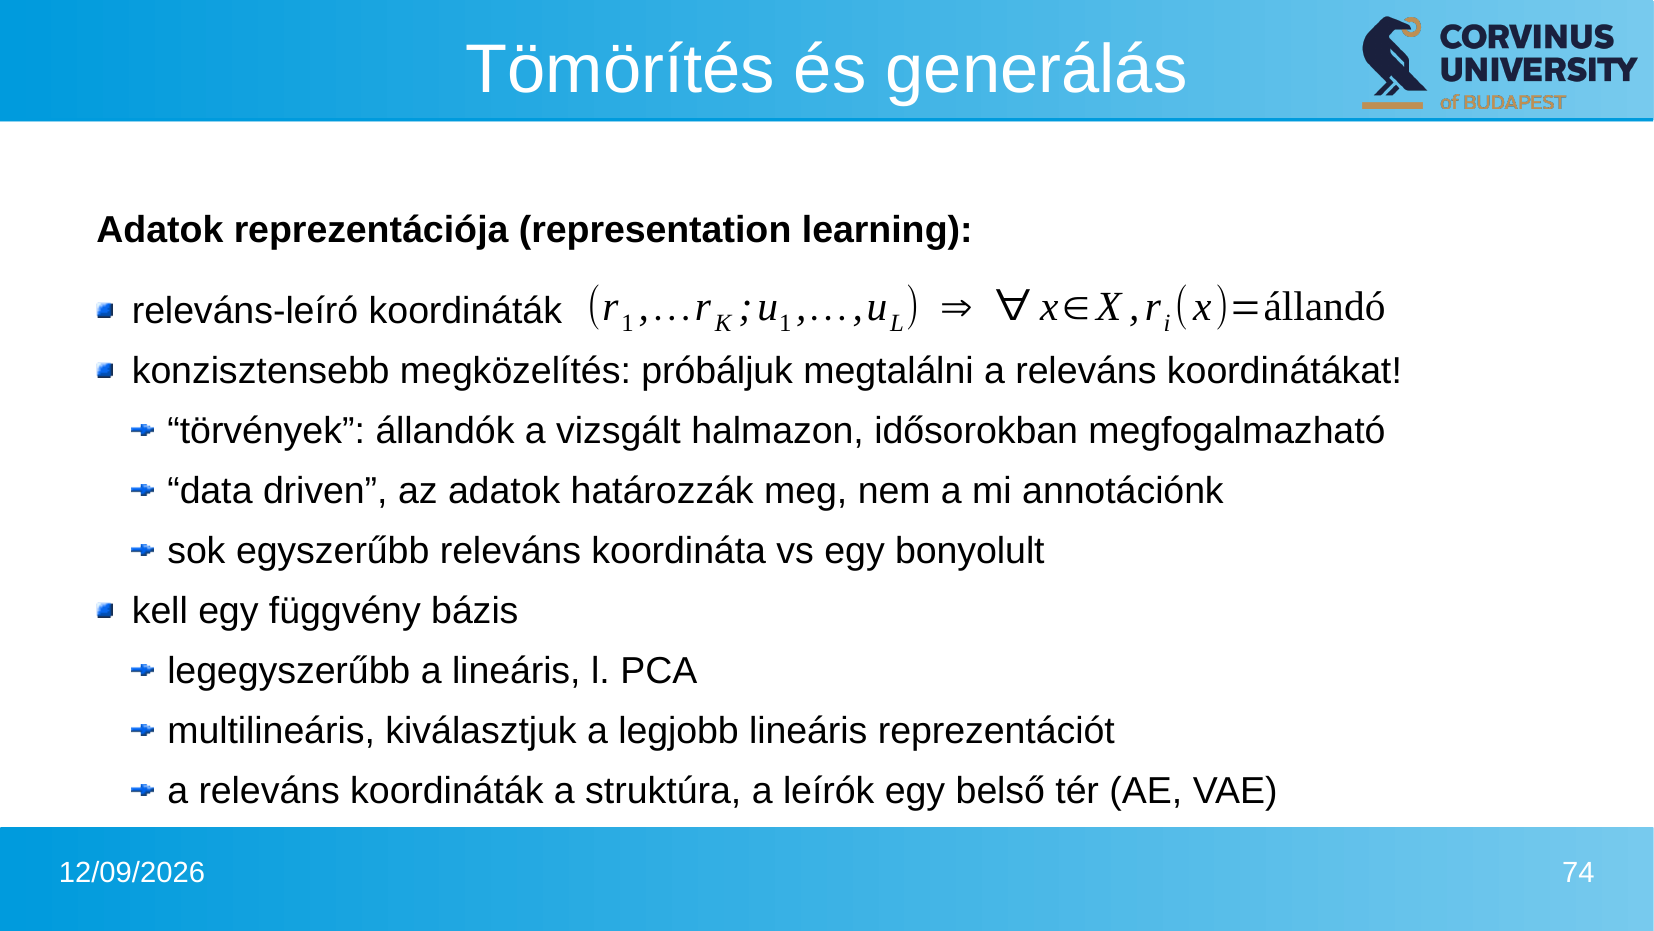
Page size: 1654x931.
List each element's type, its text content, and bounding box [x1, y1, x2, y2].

text_box Adatok reprezentációja (representation learning): releváns-leíró koordináták konzisztensebb megközelítés: próbáljuk megtalálni a releváns koordinátákat! “törvények”: állandók a vizsgált halmazon, idősorokban megfogalmazható “data driven”, az adatok határozzák meg, nem a mi annotációnk sok egyszerűbb releváns koordináta vs egy bonyolult kell egy függvény bázis legegyszerűbb a lineáris, l. PCA multilineáris, kiválasztjuk a legjobb lineáris reprezentációt a releváns koordináták a struktúra, a leírók egy belső tér (AE, VAE) [81, 200, 1560, 819]
chart [580, 282, 1393, 336]
picture [1362, 16, 1638, 109]
title Tömörítés és generálás [59, 29, 1362, 108]
